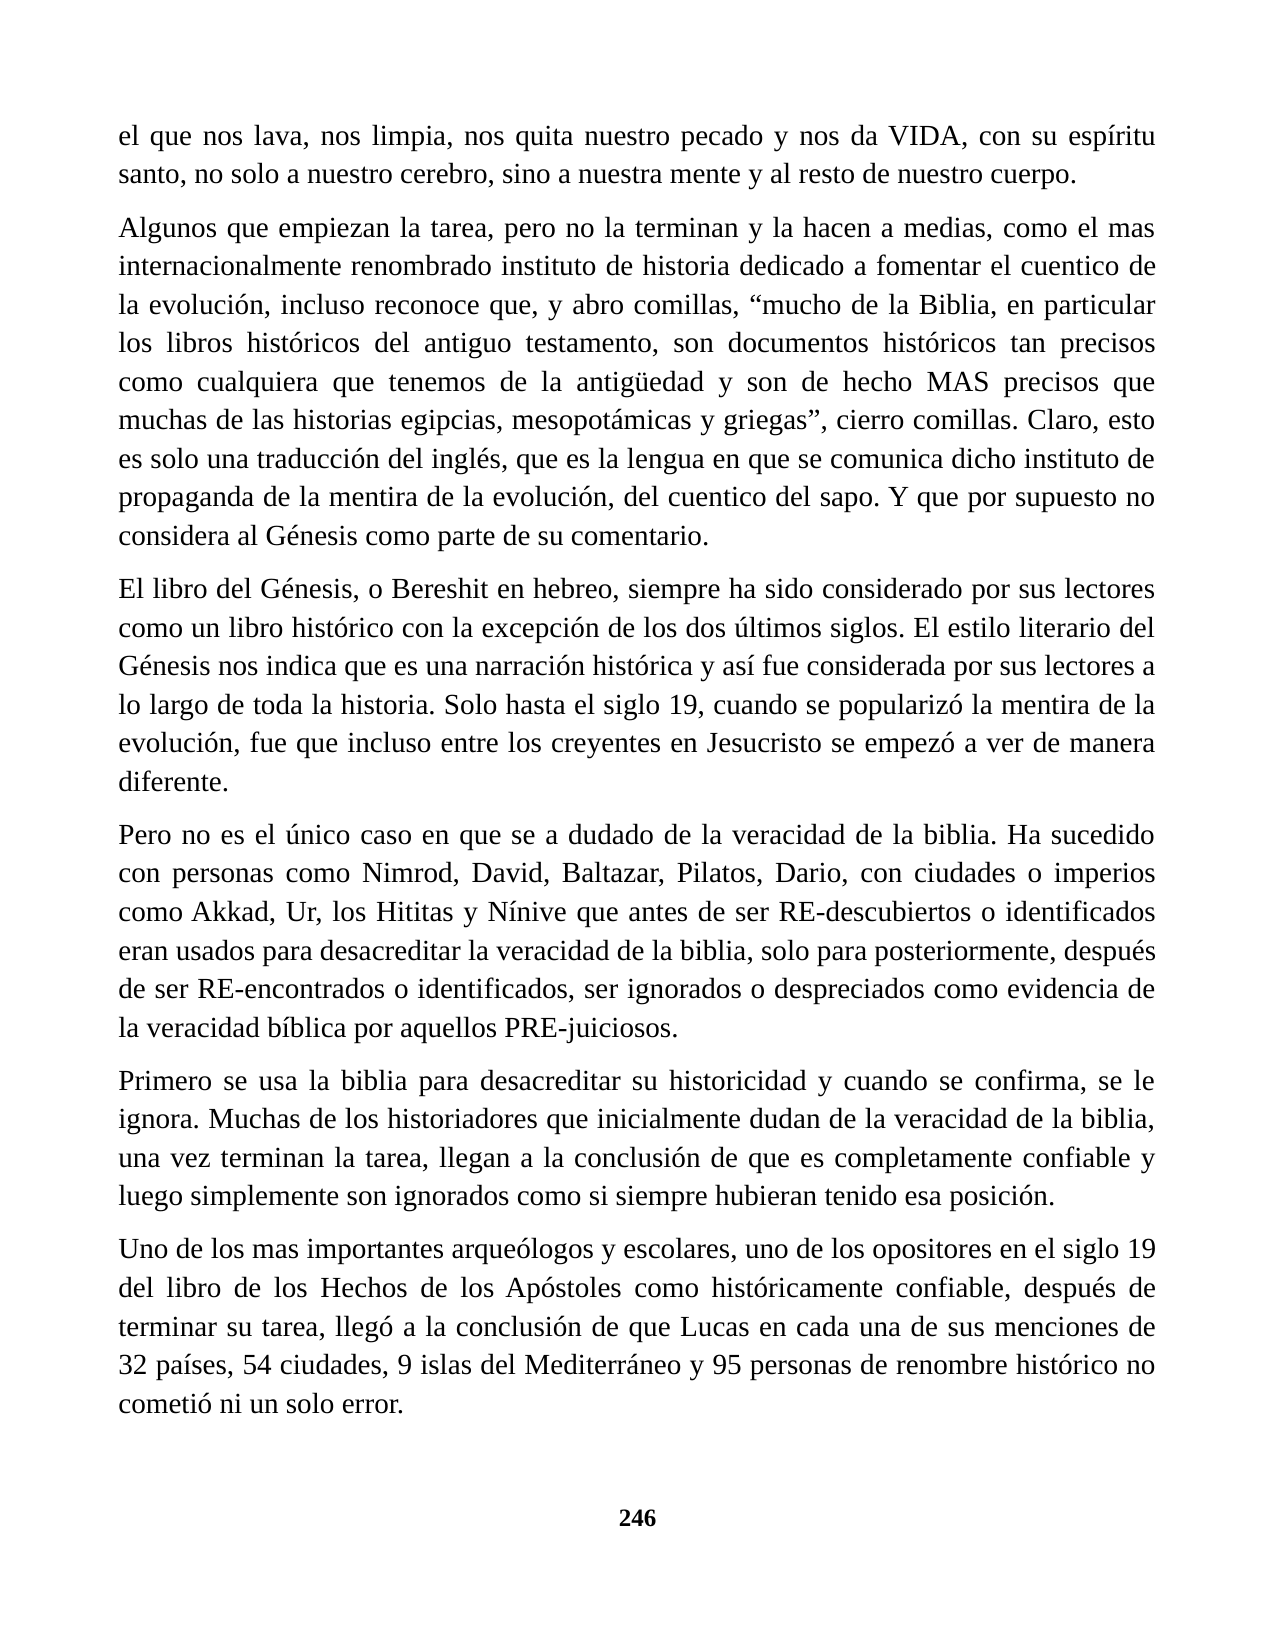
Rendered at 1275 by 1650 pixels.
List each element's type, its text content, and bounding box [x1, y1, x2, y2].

text Pero no es el único caso en que se a dudado de la veracidad de la biblia. Ha sucedido con personas como Nimrod, David, Baltazar, Pilatos, Dario, con ciudades o imperios como Akkad, Ur, los Hititas y Nínive que antes de ser RE-descubiertos o identificados eran usados para desacreditar la veracidad de la biblia, solo para posteriormente, después de ser RE-encontrados o identificados, ser ignorados o despreciados como evidencia de la veracidad bíblica por aquellos PRE-juiciosos. [118, 817, 1157, 1043]
text Primero se usa la biblia para desacreditar su historicidad y cuando se confirma, se le ignora. Muchas de los historiadores que inicialmente dudan de la veracidad de la biblia, una vez terminan la tarea, llegan a la conclusión de que es completamente confiable y luego simplemente son ignorados como si siempre hubieran tenido esa posición. [118, 1063, 1157, 1212]
text el que nos lava, nos limpia, nos quita nuestro pecado y nos da VIDA, con su espíritu santo, no solo a nuestro cerebro, sino a nuestra mente y al resto de nuestro cuerpo. [118, 118, 1157, 190]
text El libro del Génesis, o Bereshit en hebreo, siempre ha sido considerado por sus lectores como un libro histórico con la excepción de los dos últimos siglos. El estilo literario del Génesis nos indica que es una narración histórica y así fue considerada por sus lectores a lo largo de toda la historia. Solo hasta el siglo 19, cuando se popularizó la mentira de la evolución, fue que incluso entre los creyentes en Jesucristo se empezó a ver de manera diferente. [118, 571, 1157, 797]
text Algunos que empiezan la tarea, pero no la terminan y la hacen a medias, como el mas internacionalmente renombrado instituto de historia dedicado a fomentar el cuentico de la evolución, incluso reconoce que, y abro comillas, “mucho de la Biblia, en particular los libros históricos del antiguo testamento, son documentos históricos tan precisos como cualquiera que tenemos de la antigüedad y son de hecho MAS precisos que muchas de las historias egipcias, mesopotámicas y griegas”, cierro comillas. Claro, esto es solo una traducción del inglés, que es la lengua en que se comunica dicho instituto de propaganda de la mentira de la evolución, del cuentico del sapo. Y que por supuesto no considera al Génesis como parte de su comentario. [118, 210, 1157, 552]
text Uno de los mas importantes arqueólogos y escolares, uno de los opositores en el siglo 19 del libro de los Hechos de los Apóstoles como históricamente confiable, después de terminar su tarea, llegó a la conclusión de que Lucas en cada una de sus menciones de 32 países, 54 ciudades, 9 islas del Mediterráneo y 95 personas de renombre histórico no cometió ni un solo error. [118, 1232, 1157, 1419]
